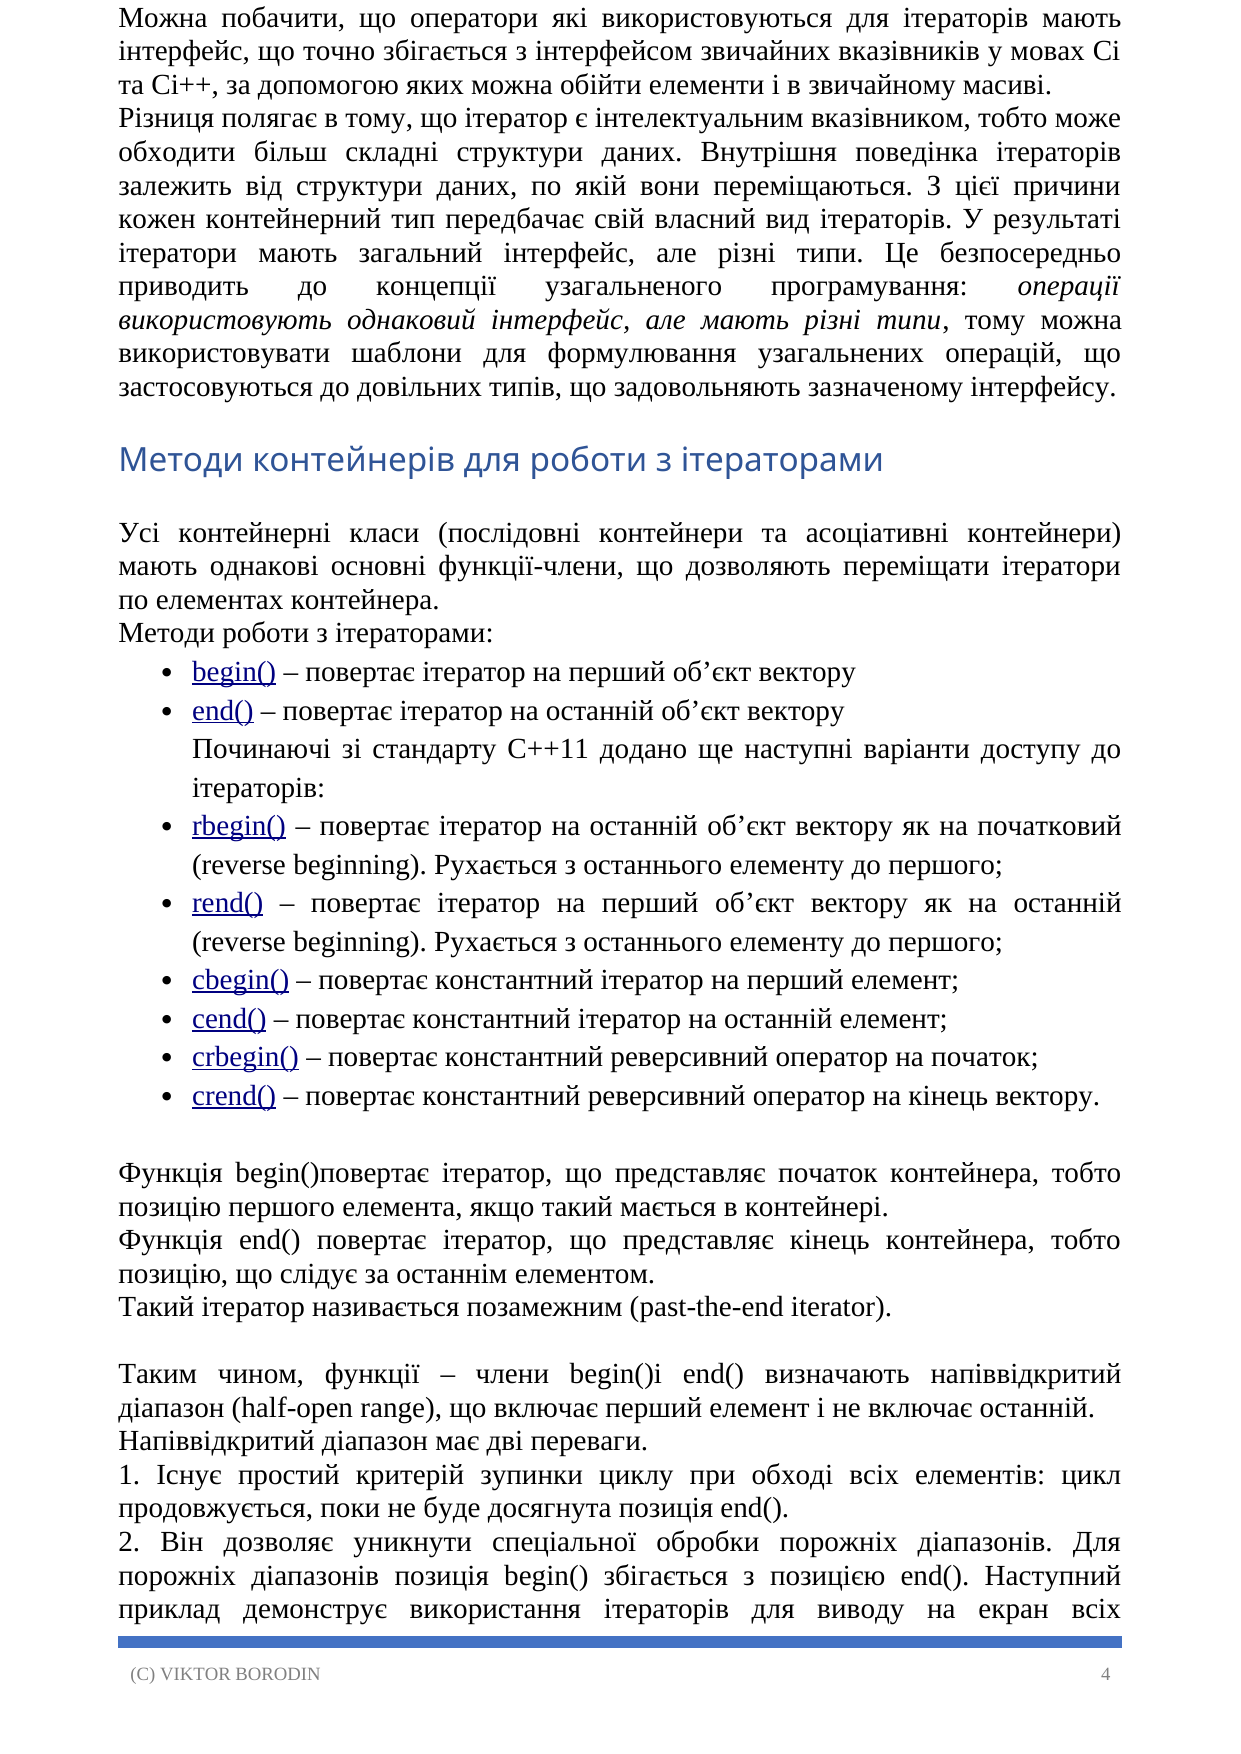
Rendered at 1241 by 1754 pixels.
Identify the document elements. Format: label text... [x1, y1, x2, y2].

text Різниця полягає в тому, що ітератор є інтелектуальним вказівником, тобто може обходити більш складні структури даних. Внутрішня поведінка ітераторів залежить від структури даних, по якій вони переміщаються. З цієї причини кожен контейнерний тип передбачає свій власний вид ітераторів. У результаті ітератори мають загальний інтерфейс, але різні типи. Це безпосередньо приводить до концепції узагальненого програмування: операції використовують однаковий інтерфейс, але мають різні типи, тому можна використовувати шаблони для формулювання узагальнених операцій, що застосовуються до довільних типів, що задовольняють зазначеному інтерфейсу. [118, 101, 1122, 402]
text 1. Існує простий критерій зупинки циклу при обході всіх елементів: цикл продовжується, поки не буде досягнута позиція end(). [118, 1457, 1122, 1524]
text Методи роботи з ітераторами: [118, 616, 1122, 649]
list crend() – повертає константний реверсивний оператор на кінець вектору. [162, 1078, 1122, 1112]
list crbegin() – повертає константний реверсивний оператор на початок; [162, 1039, 1122, 1073]
text Функція end() повертає ітератор, що представляє кінець контейнера, тобто позицію, що слідує за останнім елементом. [118, 1222, 1122, 1289]
text Напіввідкритий діапазон має дві переваги. [118, 1423, 1122, 1457]
list cend() – повертає константний ітератор на останній елемент; [162, 1001, 1122, 1034]
subtitle Методи контейнерів для роботи з ітераторами [118, 436, 1122, 481]
text Можна побачити, що оператори які використовуються для ітераторів мають інтерфейс, що точно збігається з інтерфейсом звичайних вказівників у мовах Cі та Cі++, за допомогою яких можна обійти елементи і в звичайному масиві. [118, 0, 1122, 101]
list begin() – повертає ітератор на перший об’єкт вектору [162, 654, 1122, 688]
text Починаючі зі стандарту С++11 додано ще наступні варіанти доступу до ітераторів: [192, 731, 1122, 803]
text Функція begin()повертає ітератор, що представляє початок контейнера, тобто позицію першого елемента, якщо такий мається в контейнері. [118, 1155, 1122, 1222]
list end() – повертає ітератор на останній об’єкт вектору [162, 693, 1122, 726]
list cbegin() – повертає константний ітератор на перший елемент; [162, 962, 1122, 996]
text Таким чином, функції – члени begin()і end() визначають напіввідкритий діапазон (half-open range), що включає перший елемент і не включає останній. [118, 1356, 1122, 1423]
text 2. Він дозволяє уникнути спеціальної обробки порожніх діапазонів. Для порожніх діапазонів позиція begin() збігається з позицією end(). Наступний приклад демонструє використання ітераторів для виводу на екран всіх [118, 1524, 1122, 1625]
list rend() – повертає ітератор на перший об’єкт вектору як на останній (reverse beginning). Рухається з останнього елементу до першого; [162, 885, 1122, 957]
text Такий ітератор називається позамежним (past-the-end iterator). [118, 1289, 1122, 1323]
text Усі контейнерні класи (послідовні контейнери та асоціативні контейнери) мають однакові основні функції-члени, що дозволяють переміщати ітератори по елементах контейнера. [118, 515, 1122, 616]
list rbegin() – повертає ітератор на останній об’єкт вектору як на початковий (reverse beginning). Рухається з останнього елементу до першого; [162, 808, 1122, 880]
